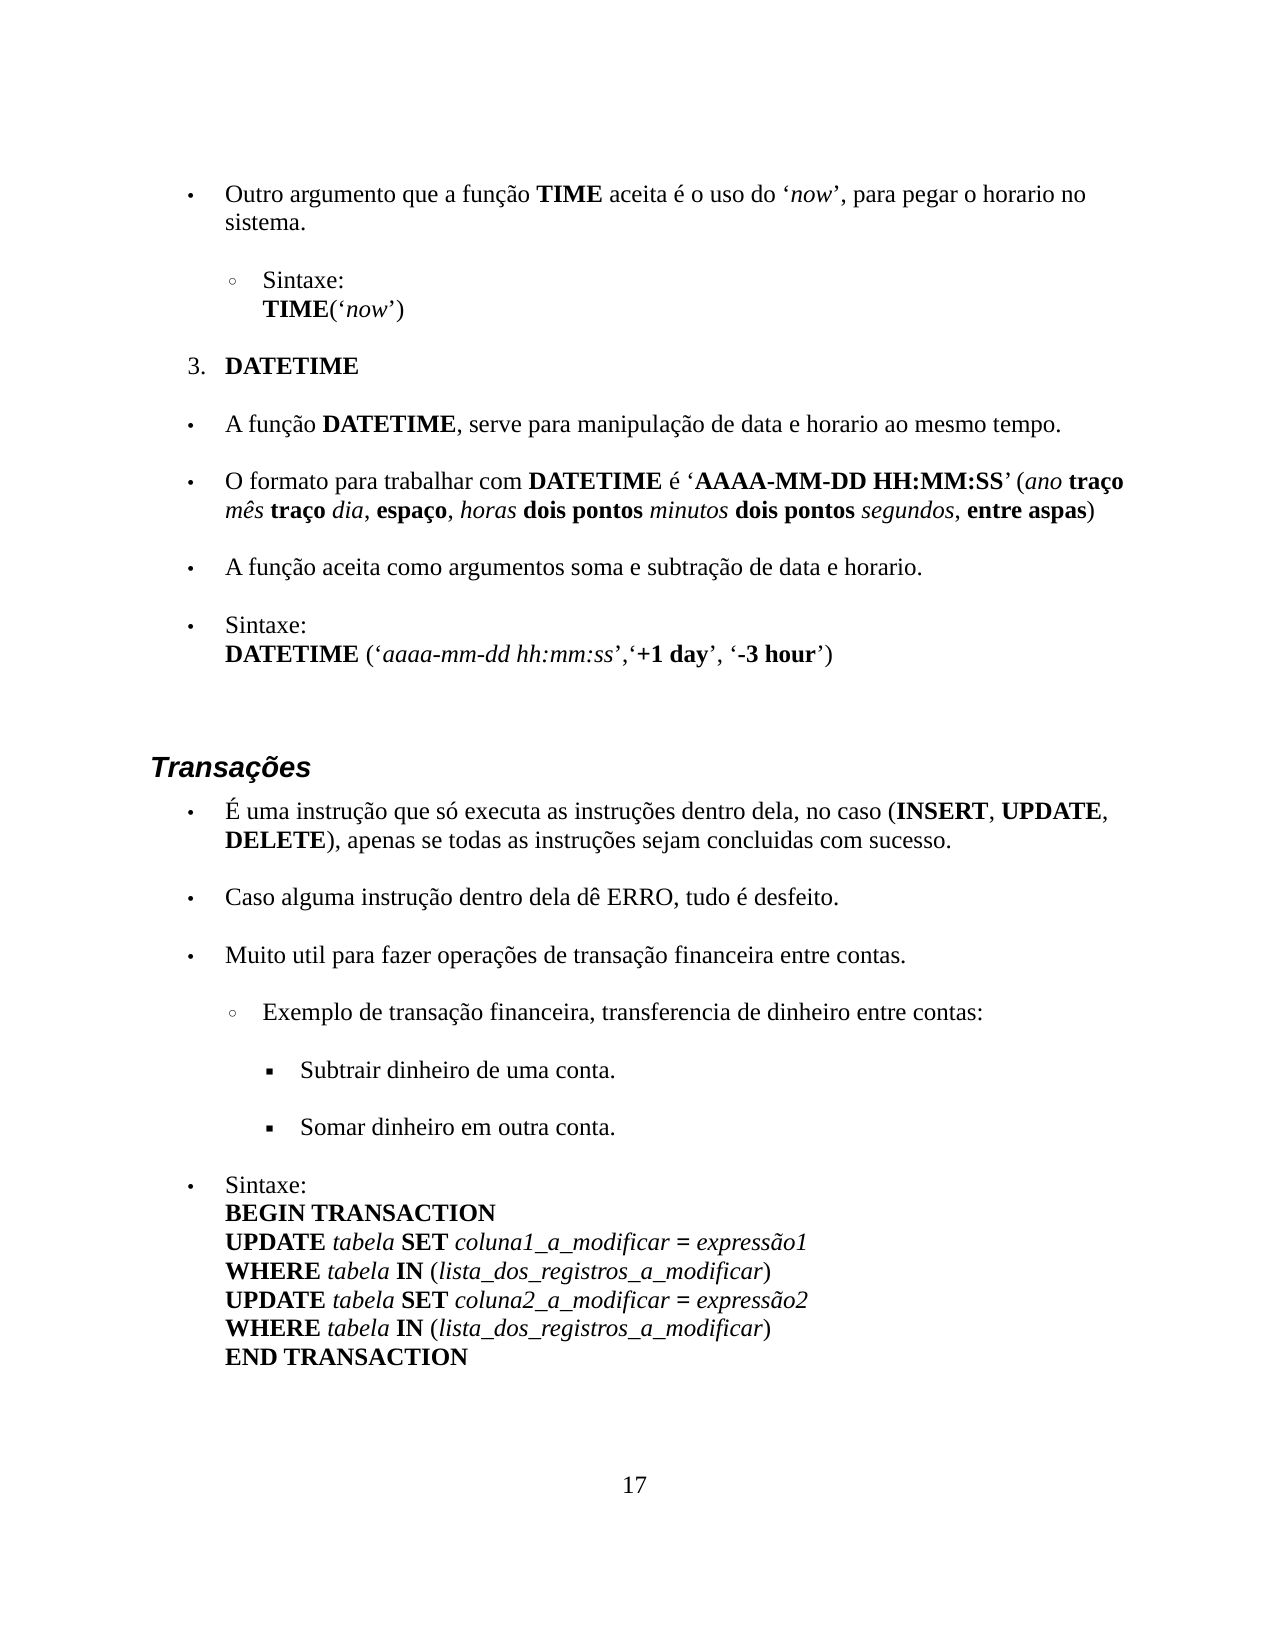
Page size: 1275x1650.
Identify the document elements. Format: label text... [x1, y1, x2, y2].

list Caso alguma instrução dentro dela dê ERRO, tudo é desfeito. [187, 882, 1125, 940]
list A função DATETIME, serve para manipulação de data e horario ao mesmo tempo. [187, 409, 1125, 466]
list Subtrair dinheiro de uma conta. [262, 1055, 1125, 1112]
list Sintaxe: TIME(‘now’) [225, 265, 1125, 351]
list O formato para trabalhar com DATETIME é ‘AAAA-MM-DD HH:MM:SS’ (ano traço mês traço dia, espaço, horas dois pontos minutos dois pontos segundos, entre aspas) [187, 466, 1125, 552]
list Muito util para fazer operações de transação financeira entre contas. [187, 940, 1125, 997]
list Sintaxe: BEGIN TRANSACTION UPDATE tabela SET coluna1_a_modificar = expressão1 WHERE tabela IN (lista_dos_registros_a_modificar) UPDATE tabela SET coluna2_a_modificar = expressão2 WHERE tabela IN (lista_dos_registros_a_modificar) END TRANSACTION [187, 1170, 1125, 1400]
list Exemplo de transação financeira, transferencia de dinheiro entre contas: [225, 997, 1125, 1055]
list [187, 150, 1125, 179]
list DATETIME [187, 351, 1125, 409]
list Outro argumento que a função TIME aceita é o uso do ‘now’, para pegar o horario no sistema. [187, 179, 1125, 265]
list É uma instrução que só executa as instruções dentro dela, no caso (INSERT, UPDATE, DELETE), apenas se todas as instruções sejam concluidas com sucesso. [187, 796, 1125, 882]
subtitle Transações [150, 750, 1125, 783]
list Somar dinheiro em outra conta. [262, 1112, 1125, 1170]
list Sintaxe: DATETIME (‘aaaa-mm-dd hh:mm:ss’,‘+1 day’, ‘-3 hour’) [187, 610, 1125, 696]
list A função aceita como argumentos soma e subtração de data e horario. [187, 552, 1125, 610]
